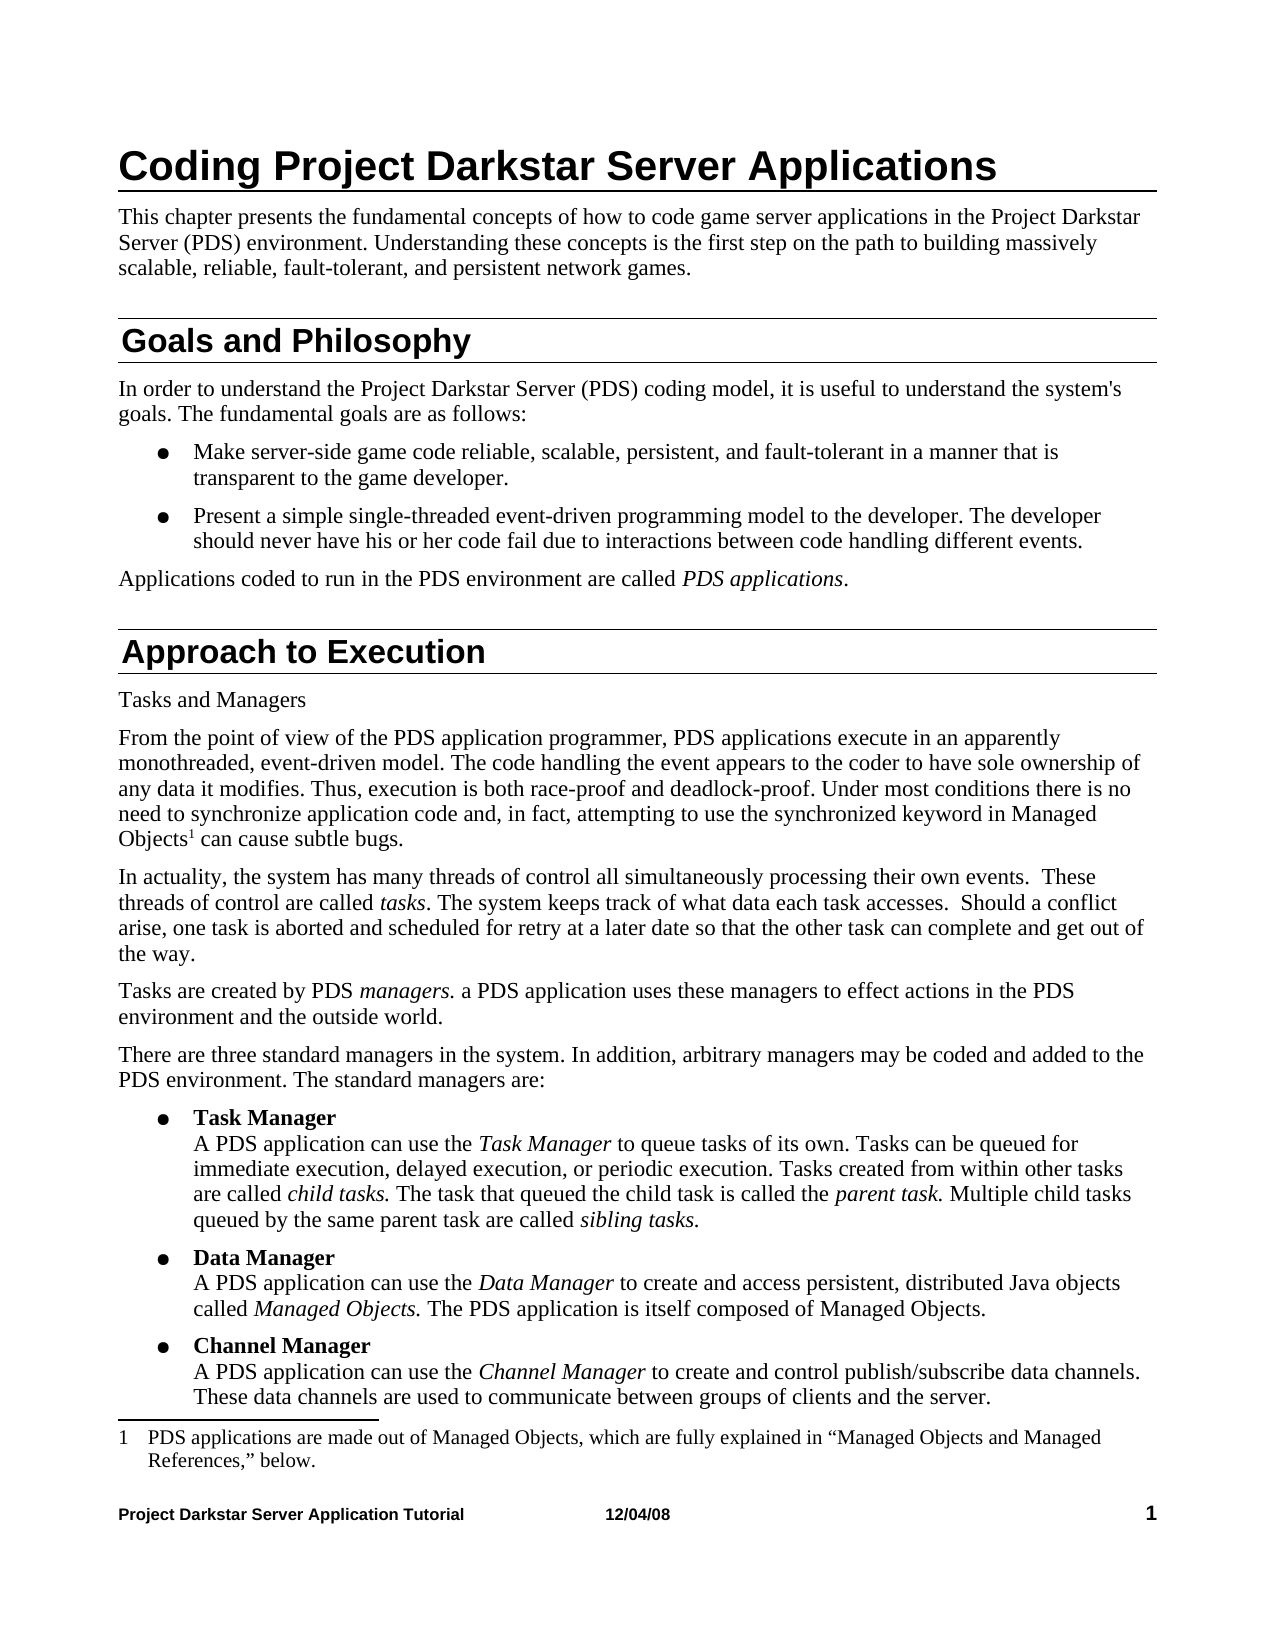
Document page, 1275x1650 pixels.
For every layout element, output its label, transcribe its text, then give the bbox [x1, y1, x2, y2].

list Make server-side game code reliable, scalable, persistent, and fault-tolerant in a manner that is transparent to the game developer. [156, 439, 1157, 490]
text From the point of view of the PDS application programmer, PDS applications execute in an apparently monothreaded, event-driven model. The code handling the event appears to the coder to have sole ownership of any data it modifies. Thus, execution is both race-proof and deadlock-proof. Under most conditions there is no need to synchronize application code and, in fact, attempting to use the synchronized keyword in Managed Objects can cause subtle bugs. [118, 725, 1157, 852]
text Tasks are created by PDS managers. a PDS application uses these managers to effect actions in the PDS environment and the outside world. [118, 978, 1157, 1029]
list Data Manager A PDS application can use the Data Manager to create and access persistent, distributed Java objects called Managed Objects. The PDS application is itself composed of Managed Objects. [156, 1245, 1157, 1321]
text Applications coded to run in the PDS environment are called PDS applications. [118, 566, 1157, 591]
list Present a simple single-threaded event-driven programming model to the developer. The developer should never have his or her code fail due to interactions between code handling different events. [156, 503, 1157, 553]
list Channel Manager A PDS application can use the Channel Manager to create and control publish/subscribe data channels. These data channels are used to communicate between groups of clients and the server. [156, 1333, 1157, 1410]
text PDS applications are made out of Managed Objects, which are fully explained in “Managed Objects and Managed References,” below. [118, 1426, 1157, 1472]
subtitle Goals and Philosophy [118, 319, 1157, 362]
text In actuality, the system has many threads of control all simultaneously processing their own events. These threads of control are called tasks. The system keeps track of what data each task accesses. Should a conflict arise, one task is aborted and scheduled for retry at a later date so that the other task can complete and get out of the way. [118, 864, 1157, 966]
text This chapter presents the fundamental concepts of how to code game server applications in the Project Darkstar Server (PDS) environment. Understanding these concepts is the first step on the path to building massively scalable, reliable, fault-tolerant, and persistent network games. [118, 204, 1157, 281]
text In order to understand the Project Darkstar Server (PDS) coding model, it is useful to understand the system's goals. The fundamental goals are as follows: [118, 376, 1157, 427]
list Task Manager A PDS application can use the Task Manager to queue tasks of its own. Tasks can be queued for immediate execution, delayed execution, or periodic execution. Tasks created from within other tasks are called child tasks. The task that queued the child task is called the parent task. Multiple child tasks queued by the same parent task are called sibling tasks. [156, 1105, 1157, 1232]
text There are three standard managers in the system. In addition, arbitrary managers may be coded and added to the PDS environment. The standard managers are: [118, 1042, 1157, 1093]
subtitle Approach to Execution [118, 630, 1157, 673]
